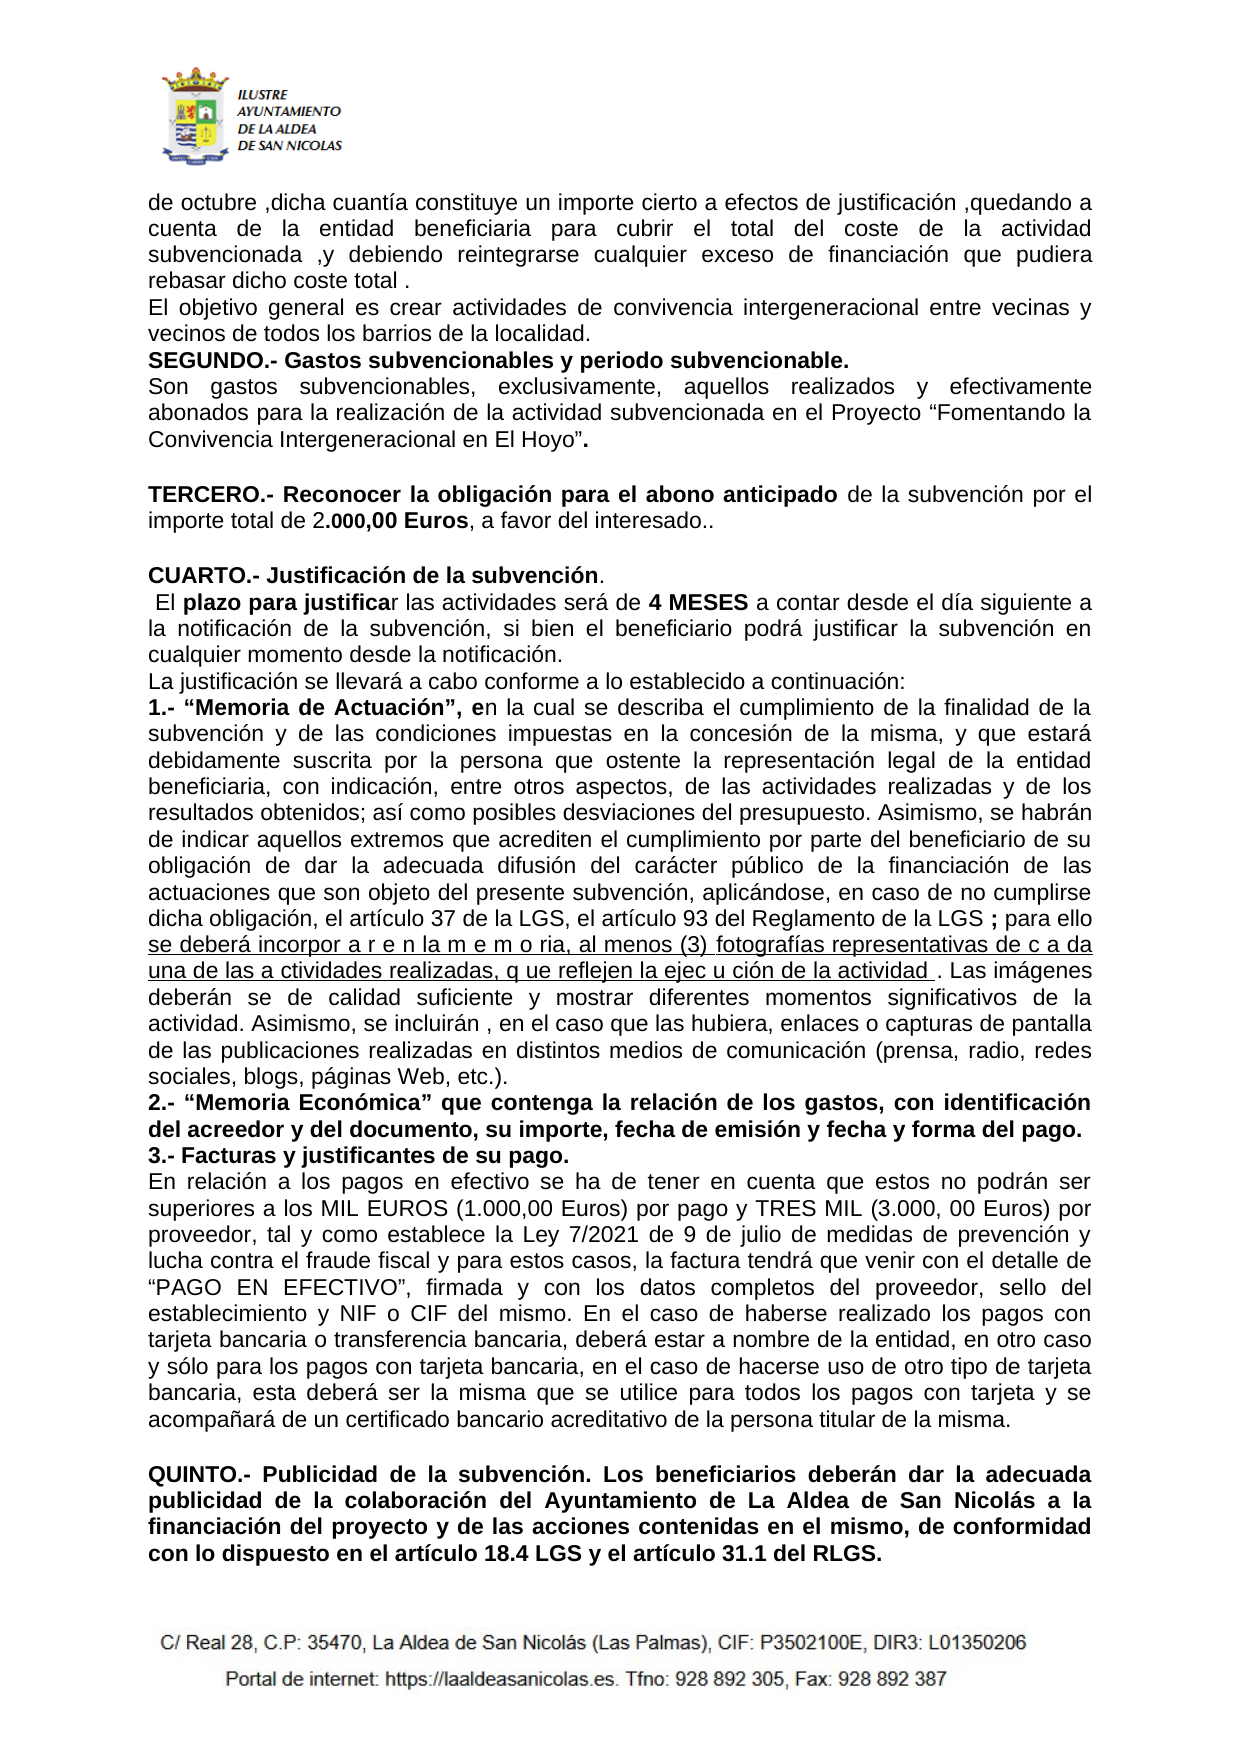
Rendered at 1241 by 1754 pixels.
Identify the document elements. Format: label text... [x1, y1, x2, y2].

text 1.- “Memoria de Actuación”, en la cual se describa el cumplimiento de la finalidad de la subvención y de las condiciones impuestas en la concesión de la misma, y que estará debidamente suscrita por la persona que ostente la representación legal de la entidad beneficiaria, con indicación, entre otros aspectos, de las actividades realizadas y de los resultados obtenidos; así como posibles desviaciones del presupuesto. Asimismo, se habrán de indicar aquellos extremos que acrediten el cumplimiento por parte del beneficiario de su obligación de dar la adecuada difusión del carácter público de la financiación de las actuaciones que son objeto del presente subvención, aplicándose, en caso de no cumplirse dicha obligación, el artículo 37 de la LGS, el artículo 93 del Reglamento de la LGS ; para ello se deberá incorpor a r e n la m e m o ria, al menos (3) fotografías representativas de c a da una de las a ctividades realizadas, q ue reflejen la ejec u ción de la actividad . Las imágenes deberán se de calidad suficiente y mostrar diferentes momentos significativos de la actividad. Asimismo, se incluirán , en el caso que las hubiera, enlaces o capturas de pantalla de las publicaciones realizadas en distintos medios de comunicación (prensa, radio, redes sociales, blogs, páginas Web, etc.). [148, 694, 1092, 1089]
text TERCERO.- Reconocer la obligación para el abono anticipado de la subvención por el importe total de 2.000,00 Euros, a favor del interesado.. [148, 481, 1092, 533]
text La justificación se llevará a cabo conforme a lo establecido a continuación: [148, 668, 1092, 694]
picture [148, 1626, 1034, 1695]
text QUINTO.- Publicidad de la subvención. Los beneficiarios deberán dar la adecuada publicidad de la colaboración del Ayuntamiento de La Aldea de San Nicolás a la financiación del proyecto y de las acciones contenidas en el mismo, de conformidad con lo dispuesto en el artículo 18.4 LGS y el artículo 31.1 del RLGS. [148, 1461, 1092, 1566]
text El plazo para justificar las actividades será de 4 MESES a contar desde el día siguiente a la notificación de la subvención, si bien el beneficiario podrá justificar la subvención en cualquier momento desde la notificación. [148, 588, 1092, 668]
text 3.- Facturas y justificantes de su pago. [148, 1142, 1092, 1168]
text En relación a los pagos en efectivo se ha de tener en cuenta que estos no podrán ser superiores a los MIL EUROS (1.000,00 Euros) por pago y TRES MIL (3.000, 00 Euros) por proveedor, tal y como establece la Ley 7/2021 de 9 de julio de medidas de prevención y lucha contra el fraude fiscal y para estos casos, la factura tendrá que venir con el detalle de “PAGO EN EFECTIVO”, firmada y con los datos completos del proveedor, sello del establecimiento y NIF o CIF del mismo. En el caso de haberse realizado los pagos con tarjeta bancaria o transferencia bancaria, deberá estar a nombre de la entidad, en otro caso y sólo para los pagos con tarjeta bancaria, en el caso de hacerse uso de otro tipo de tarjeta bancaria, esta deberá ser la misma que se utilice para todos los pagos con tarjeta y se acompañará de un certificado bancario acreditativo de la persona titular de la misma. [148, 1168, 1092, 1432]
text CUARTO.- Justificación de la subvención. [148, 562, 1092, 588]
text El objetivo general es crear actividades de convivencia intergeneracional entre vecinas y vecinos de todos los barrios de la localidad. [148, 294, 1093, 347]
text Son gastos subvencionables, exclusivamente, aquellos realizados y efectivamente abonados para la realización de la actividad subvencionada en el Proyecto “Fomentando la Convivencia Intergeneracional en El Hoyo”. [148, 373, 1092, 452]
text de octubre ,dicha cuantía constituye un importe cierto a efectos de justificación ,quedando a cuenta de la entidad beneficiaria para cubrir el total del coste de la actividad subvencionada ,y debiendo reintegrarse cualquier exceso de financiación que pudiera rebasar dicho coste total . [148, 188, 1093, 294]
picture [148, 59, 358, 173]
text 2.- “Memoria Económica” que contenga la relación de los gastos, con identificación del acreedor y del documento, su importe, fecha de emisión y fecha y forma del pago. [148, 1089, 1092, 1142]
text SEGUNDO.- Gastos subvencionables y periodo subvencionable. [148, 347, 1093, 373]
